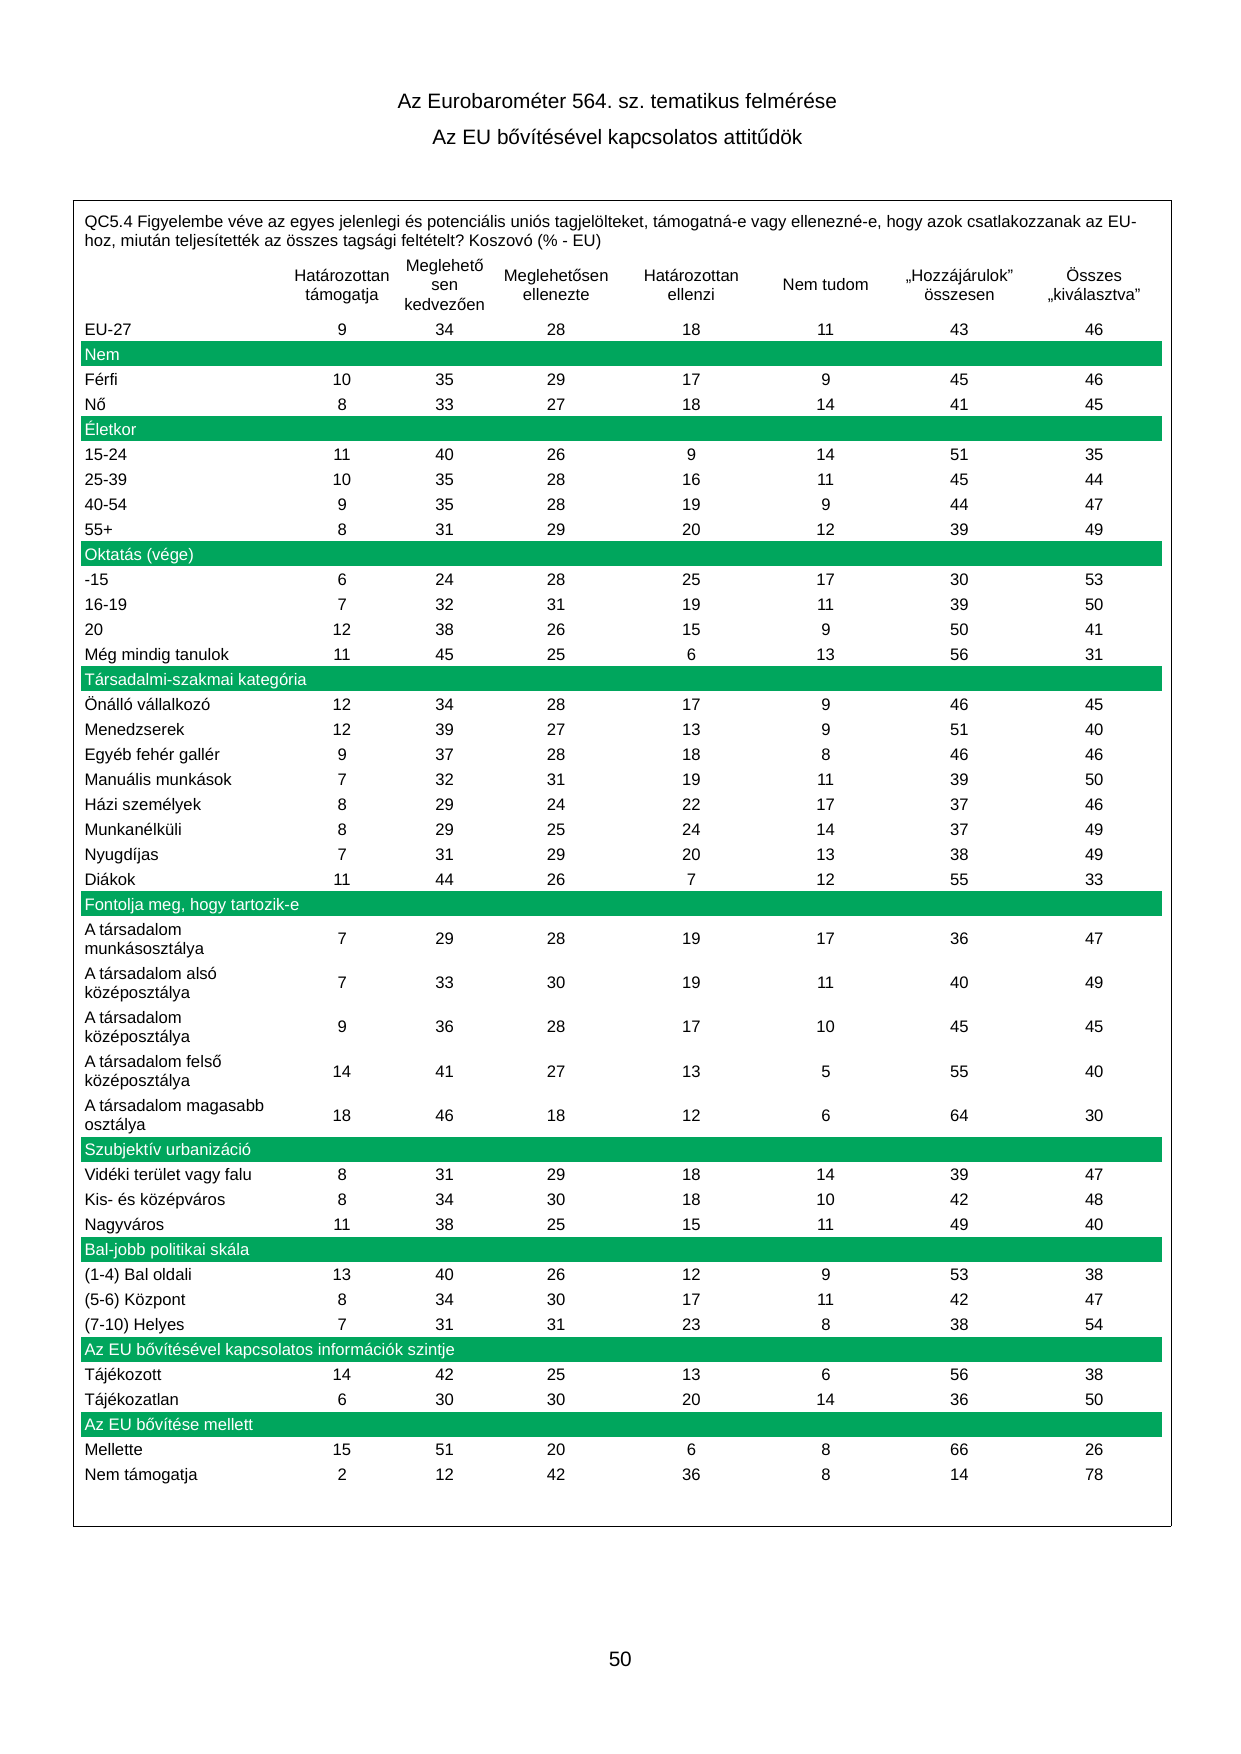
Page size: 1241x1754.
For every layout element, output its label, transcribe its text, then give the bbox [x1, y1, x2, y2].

table_cell 49 [1026, 816, 1162, 841]
table_cell 13 [624, 1049, 759, 1093]
table_cell 33 [401, 961, 488, 1005]
table_cell 26 [488, 616, 623, 641]
table_cell 40 [401, 1262, 488, 1287]
table_cell 12 [283, 716, 401, 741]
table_cell 28 [488, 491, 623, 516]
table_cell 42 [892, 1187, 1026, 1212]
table_cell 45 [1026, 1005, 1162, 1049]
table_cell 8 [283, 391, 401, 416]
table_cell 28 [488, 741, 623, 766]
table_cell 11 [283, 441, 401, 466]
table_cell 9 [759, 491, 892, 516]
table_cell 19 [624, 961, 759, 1005]
table_cell 13 [624, 1362, 759, 1387]
table_cell 40 [892, 961, 1026, 1005]
table_cell 12 [759, 516, 892, 541]
table_cell 31 [488, 591, 623, 616]
table_cell 46 [1026, 366, 1162, 391]
table_cell 35 [1026, 441, 1162, 466]
table_cell 25 [488, 1212, 623, 1237]
table_cell 9 [283, 491, 401, 516]
table_cell 55 [892, 866, 1026, 891]
table_cell 49 [1026, 961, 1162, 1005]
table_cell 12 [759, 866, 892, 891]
table_cell 50 [1026, 1387, 1162, 1412]
table_cell 38 [1026, 1362, 1162, 1387]
table_cell 11 [759, 766, 892, 791]
table_cell 53 [892, 1262, 1026, 1287]
table_cell 51 [892, 441, 1026, 466]
table_cell 26 [488, 1262, 623, 1287]
table_cell 12 [624, 1093, 759, 1137]
table_cell 46 [892, 741, 1026, 766]
table_cell 36 [624, 1462, 759, 1487]
table_cell 40-54 [81, 491, 283, 516]
table_cell 25 [488, 816, 623, 841]
table_cell 30 [488, 1387, 623, 1412]
table_cell 7 [283, 766, 401, 791]
table_cell 16 [624, 466, 759, 491]
table_cell Összes „kiválasztva” [1026, 253, 1162, 316]
table_cell „Hozzájárulok” összesen [892, 253, 1026, 316]
table_cell 14 [892, 1462, 1026, 1487]
table_cell 14 [759, 1387, 892, 1412]
table_cell 19 [624, 766, 759, 791]
table_cell 11 [759, 961, 892, 1005]
table_cell 8 [759, 741, 892, 766]
table_cell 34 [401, 316, 488, 341]
table_cell 12 [283, 616, 401, 641]
table_cell 10 [759, 1187, 892, 1212]
table_cell 50 [1026, 766, 1162, 791]
table_cell 18 [283, 1093, 401, 1137]
table_cell 8 [759, 1437, 892, 1462]
table_cell 47 [1026, 491, 1162, 516]
table_cell 35 [401, 366, 488, 391]
table_cell 6 [283, 1387, 401, 1412]
table_cell 28 [488, 316, 623, 341]
table_cell 8 [759, 1462, 892, 1487]
table_cell 56 [892, 641, 1026, 666]
table_cell 2 [283, 1462, 401, 1487]
table_cell 46 [401, 1093, 488, 1137]
table_cell (7-10) Helyes [81, 1312, 283, 1337]
table_cell 31 [401, 841, 488, 866]
table_cell 45 [892, 366, 1026, 391]
table_cell 26 [488, 441, 623, 466]
table_cell 9 [759, 1262, 892, 1287]
table_cell 39 [892, 591, 1026, 616]
table_cell 35 [401, 466, 488, 491]
table_cell 30 [1026, 1093, 1162, 1137]
table_cell 29 [401, 916, 488, 961]
table_cell 37 [892, 791, 1026, 816]
table_cell 55 [892, 1049, 1026, 1093]
table_cell 10 [283, 366, 401, 391]
table_cell 7 [283, 591, 401, 616]
table_cell 39 [892, 516, 1026, 541]
table_cell [81, 253, 283, 316]
table_cell 26 [488, 866, 623, 891]
table_cell 28 [488, 466, 623, 491]
table_cell Meglehetősen kedvezően [401, 253, 488, 316]
table_cell 14 [759, 441, 892, 466]
table_cell 43 [892, 316, 1026, 341]
table_cell 18 [624, 316, 759, 341]
table_cell 19 [624, 591, 759, 616]
table_cell 45 [401, 641, 488, 666]
table_cell 46 [1026, 741, 1162, 766]
table_cell 8 [283, 516, 401, 541]
table_cell 11 [283, 1212, 401, 1237]
table_cell 9 [759, 691, 892, 716]
table_cell 40 [401, 441, 488, 466]
table_cell 32 [401, 766, 488, 791]
table_cell 49 [892, 1212, 1026, 1237]
table_cell 49 [1026, 516, 1162, 541]
table_cell 22 [624, 791, 759, 816]
table_cell 12 [401, 1462, 488, 1487]
table_cell 51 [401, 1437, 488, 1462]
table_cell A társadalom magasabb osztálya [81, 1093, 283, 1137]
table_cell 7 [283, 916, 401, 961]
table_cell 20 [624, 1387, 759, 1412]
table_cell 14 [283, 1362, 401, 1387]
table_cell 13 [759, 841, 892, 866]
table_cell (1-4) Bal oldali [81, 1262, 283, 1287]
table_cell 44 [892, 491, 1026, 516]
table_cell 14 [759, 391, 892, 416]
table_cell 37 [892, 816, 1026, 841]
table_cell 29 [488, 1162, 623, 1187]
table_cell 31 [488, 1312, 623, 1337]
table_cell 54 [1026, 1312, 1162, 1337]
table_cell 55+ [81, 516, 283, 541]
table_cell Nyugdíjas [81, 841, 283, 866]
table_cell Életkor [81, 416, 1162, 441]
table_cell 40 [1026, 1212, 1162, 1237]
table_cell 11 [283, 866, 401, 891]
table_cell 30 [401, 1387, 488, 1412]
table_cell Meglehetősen ellenezte [488, 253, 623, 316]
table_cell 27 [488, 391, 623, 416]
table_cell 40 [1026, 1049, 1162, 1093]
table_cell Nő [81, 391, 283, 416]
table_cell 14 [759, 816, 892, 841]
table_cell Nem [81, 341, 1162, 366]
table_cell 8 [283, 816, 401, 841]
table_cell 7 [624, 866, 759, 891]
table_cell 41 [892, 391, 1026, 416]
table_cell 41 [401, 1049, 488, 1093]
table_cell 9 [624, 441, 759, 466]
table_cell 47 [1026, 1162, 1162, 1187]
table_cell 9 [283, 741, 401, 766]
table_cell (5-6) Központ [81, 1287, 283, 1312]
table_cell 13 [283, 1262, 401, 1287]
table_cell 39 [401, 716, 488, 741]
table_cell 11 [759, 466, 892, 491]
table_cell 8 [759, 1312, 892, 1337]
table_cell 11 [759, 316, 892, 341]
table_cell Tájékozott [81, 1362, 283, 1387]
table_cell Szubjektív urbanizáció [81, 1137, 1162, 1162]
table_cell 15 [624, 1212, 759, 1237]
table_cell 53 [1026, 566, 1162, 591]
table_cell Az EU bővítése mellett [81, 1412, 1162, 1437]
table_cell 24 [624, 816, 759, 841]
table_cell 45 [892, 1005, 1026, 1049]
table_cell Menedzserek [81, 716, 283, 741]
table_cell Házi személyek [81, 791, 283, 816]
table_cell 34 [401, 1187, 488, 1212]
table_cell 6 [759, 1093, 892, 1137]
table_cell 8 [283, 1162, 401, 1187]
table_cell Tájékozatlan [81, 1387, 283, 1412]
table_cell 31 [401, 516, 488, 541]
table_cell 66 [892, 1437, 1026, 1462]
table_cell 45 [1026, 391, 1162, 416]
table_cell 7 [283, 841, 401, 866]
table_cell 25-39 [81, 466, 283, 491]
table_cell 29 [488, 841, 623, 866]
table_cell 38 [892, 841, 1026, 866]
table_cell 7 [283, 961, 401, 1005]
table_cell EU-27 [81, 316, 283, 341]
table_cell 13 [624, 716, 759, 741]
table_cell 24 [488, 791, 623, 816]
table_cell 10 [283, 466, 401, 491]
table_cell A társadalom alsó középosztálya [81, 961, 283, 1005]
table_cell Társadalmi-szakmai kategória [81, 666, 1162, 691]
table_cell Határozottan ellenzi [624, 253, 759, 316]
table_cell 28 [488, 1005, 623, 1049]
table_cell 24 [401, 566, 488, 591]
table_cell 36 [892, 1387, 1026, 1412]
table_cell 29 [488, 516, 623, 541]
table_cell 11 [759, 1287, 892, 1312]
table_cell Fontolja meg, hogy tartozik-e [81, 891, 1162, 916]
table_cell 44 [1026, 466, 1162, 491]
table_cell 8 [283, 1187, 401, 1212]
table_cell 38 [892, 1312, 1026, 1337]
table_cell 5 [759, 1049, 892, 1093]
table_cell 9 [283, 316, 401, 341]
table_cell 15-24 [81, 441, 283, 466]
table_cell 9 [759, 716, 892, 741]
table_cell 6 [624, 1437, 759, 1462]
table_cell 6 [759, 1362, 892, 1387]
table_cell 8 [283, 791, 401, 816]
table_cell 18 [624, 1162, 759, 1187]
table_cell 8 [283, 1287, 401, 1312]
table_cell 34 [401, 691, 488, 716]
table_cell Az EU bővítésével kapcsolatos információk szintje [81, 1337, 1162, 1362]
table_cell 34 [401, 1287, 488, 1312]
table_cell Kis- és középváros [81, 1187, 283, 1212]
table_cell 29 [488, 366, 623, 391]
table_cell 11 [283, 641, 401, 666]
table_cell 20 [488, 1437, 623, 1462]
table_cell 49 [1026, 841, 1162, 866]
table_cell A társadalom középosztálya [81, 1005, 283, 1049]
table_cell 47 [1026, 916, 1162, 961]
table_cell 46 [1026, 791, 1162, 816]
table_cell 31 [401, 1312, 488, 1337]
table_cell 40 [1026, 716, 1162, 741]
table_cell 9 [759, 366, 892, 391]
table_cell 56 [892, 1362, 1026, 1387]
table_cell 47 [1026, 1287, 1162, 1312]
table_cell 16-19 [81, 591, 283, 616]
table_cell 17 [624, 1287, 759, 1312]
table_cell Férfi [81, 366, 283, 391]
table_cell Nem tudom [759, 253, 892, 316]
table_cell 18 [624, 391, 759, 416]
table_cell 19 [624, 491, 759, 516]
table_cell 30 [892, 566, 1026, 591]
table_cell 33 [1026, 866, 1162, 891]
table_cell 19 [624, 916, 759, 961]
table_cell 38 [1026, 1262, 1162, 1287]
table_cell 25 [624, 566, 759, 591]
table_cell 50 [892, 616, 1026, 641]
table_cell 45 [892, 466, 1026, 491]
table_cell 38 [401, 1212, 488, 1237]
table_cell 6 [624, 641, 759, 666]
table_cell 25 [488, 641, 623, 666]
table_cell Mellette [81, 1437, 283, 1462]
table_cell 31 [1026, 641, 1162, 666]
table_cell 9 [283, 1005, 401, 1049]
table_cell 32 [401, 591, 488, 616]
table_header QC5.4 Figyelembe véve az egyes jelenlegi és potenciális uniós tagjelölteket, támogatná-e vagy ellenezné-e, hogy azok csatlakozzanak az EU-hoz, miután teljesítették az összes tagsági feltételt? Koszovó (% - EU) [81, 209, 1162, 253]
table_cell 11 [759, 591, 892, 616]
table_cell 27 [488, 1049, 623, 1093]
table_cell 28 [488, 916, 623, 961]
table_cell 18 [624, 741, 759, 766]
table_cell 7 [283, 1312, 401, 1337]
table_cell 15 [283, 1437, 401, 1462]
table_cell 28 [488, 566, 623, 591]
table_cell 44 [401, 866, 488, 891]
table_cell Nem támogatja [81, 1462, 283, 1487]
table_cell 27 [488, 716, 623, 741]
table_cell 42 [488, 1462, 623, 1487]
table_cell 17 [759, 566, 892, 591]
table_cell 42 [401, 1362, 488, 1387]
table_cell 33 [401, 391, 488, 416]
table_cell Egyéb fehér gallér [81, 741, 283, 766]
table_cell 20 [624, 841, 759, 866]
table_cell 51 [892, 716, 1026, 741]
table_cell A társadalom felső középosztálya [81, 1049, 283, 1093]
table_cell 9 [759, 616, 892, 641]
table_cell 14 [283, 1049, 401, 1093]
table_cell 39 [892, 766, 1026, 791]
table_cell 14 [759, 1162, 892, 1187]
table_cell Bal-jobb politikai skála [81, 1237, 1162, 1262]
table_cell 50 [1026, 591, 1162, 616]
table_cell 28 [488, 691, 623, 716]
table_cell 26 [1026, 1437, 1162, 1462]
table_cell 30 [488, 1187, 623, 1212]
table_cell Diákok [81, 866, 283, 891]
table_cell 29 [401, 791, 488, 816]
table_cell 20 [624, 516, 759, 541]
table_cell 17 [624, 366, 759, 391]
table_cell 38 [401, 616, 488, 641]
table_cell Még mindig tanulok [81, 641, 283, 666]
table_cell 15 [624, 616, 759, 641]
table_cell 42 [892, 1287, 1026, 1312]
table_cell 13 [759, 641, 892, 666]
table_cell 36 [892, 916, 1026, 961]
table_cell 18 [488, 1093, 623, 1137]
table_cell -15 [81, 566, 283, 591]
table_cell 10 [759, 1005, 892, 1049]
table_cell Manuális munkások [81, 766, 283, 791]
table_cell 41 [1026, 616, 1162, 641]
table_cell 18 [624, 1187, 759, 1212]
table_cell 45 [1026, 691, 1162, 716]
table_cell 29 [401, 816, 488, 841]
table_cell 39 [892, 1162, 1026, 1187]
table_cell 20 [81, 616, 283, 641]
table_cell A társadalom munkásosztálya [81, 916, 283, 961]
table_cell 37 [401, 741, 488, 766]
table_cell 30 [488, 961, 623, 1005]
table_cell 46 [1026, 316, 1162, 341]
table_cell 48 [1026, 1187, 1162, 1212]
table_cell 17 [759, 916, 892, 961]
table_cell 31 [488, 766, 623, 791]
table_cell 35 [401, 491, 488, 516]
table_cell 12 [624, 1262, 759, 1287]
table_cell Vidéki terület vagy falu [81, 1162, 283, 1187]
table_cell Oktatás (vége) [81, 541, 1162, 566]
table_cell 17 [624, 691, 759, 716]
table_cell Önálló vállalkozó [81, 691, 283, 716]
table_cell 46 [892, 691, 1026, 716]
table_cell 36 [401, 1005, 488, 1049]
table_cell 30 [488, 1287, 623, 1312]
table_cell Munkanélküli [81, 816, 283, 841]
table_cell Nagyváros [81, 1212, 283, 1237]
table_cell 23 [624, 1312, 759, 1337]
table_cell 12 [283, 691, 401, 716]
table_cell Határozottan támogatja [283, 253, 401, 316]
table_cell 25 [488, 1362, 623, 1387]
table_cell 31 [401, 1162, 488, 1187]
table_cell 17 [759, 791, 892, 816]
table_cell 64 [892, 1093, 1026, 1137]
table_cell 6 [283, 566, 401, 591]
table_cell 78 [1026, 1462, 1162, 1487]
table_cell 11 [759, 1212, 892, 1237]
table_cell 17 [624, 1005, 759, 1049]
